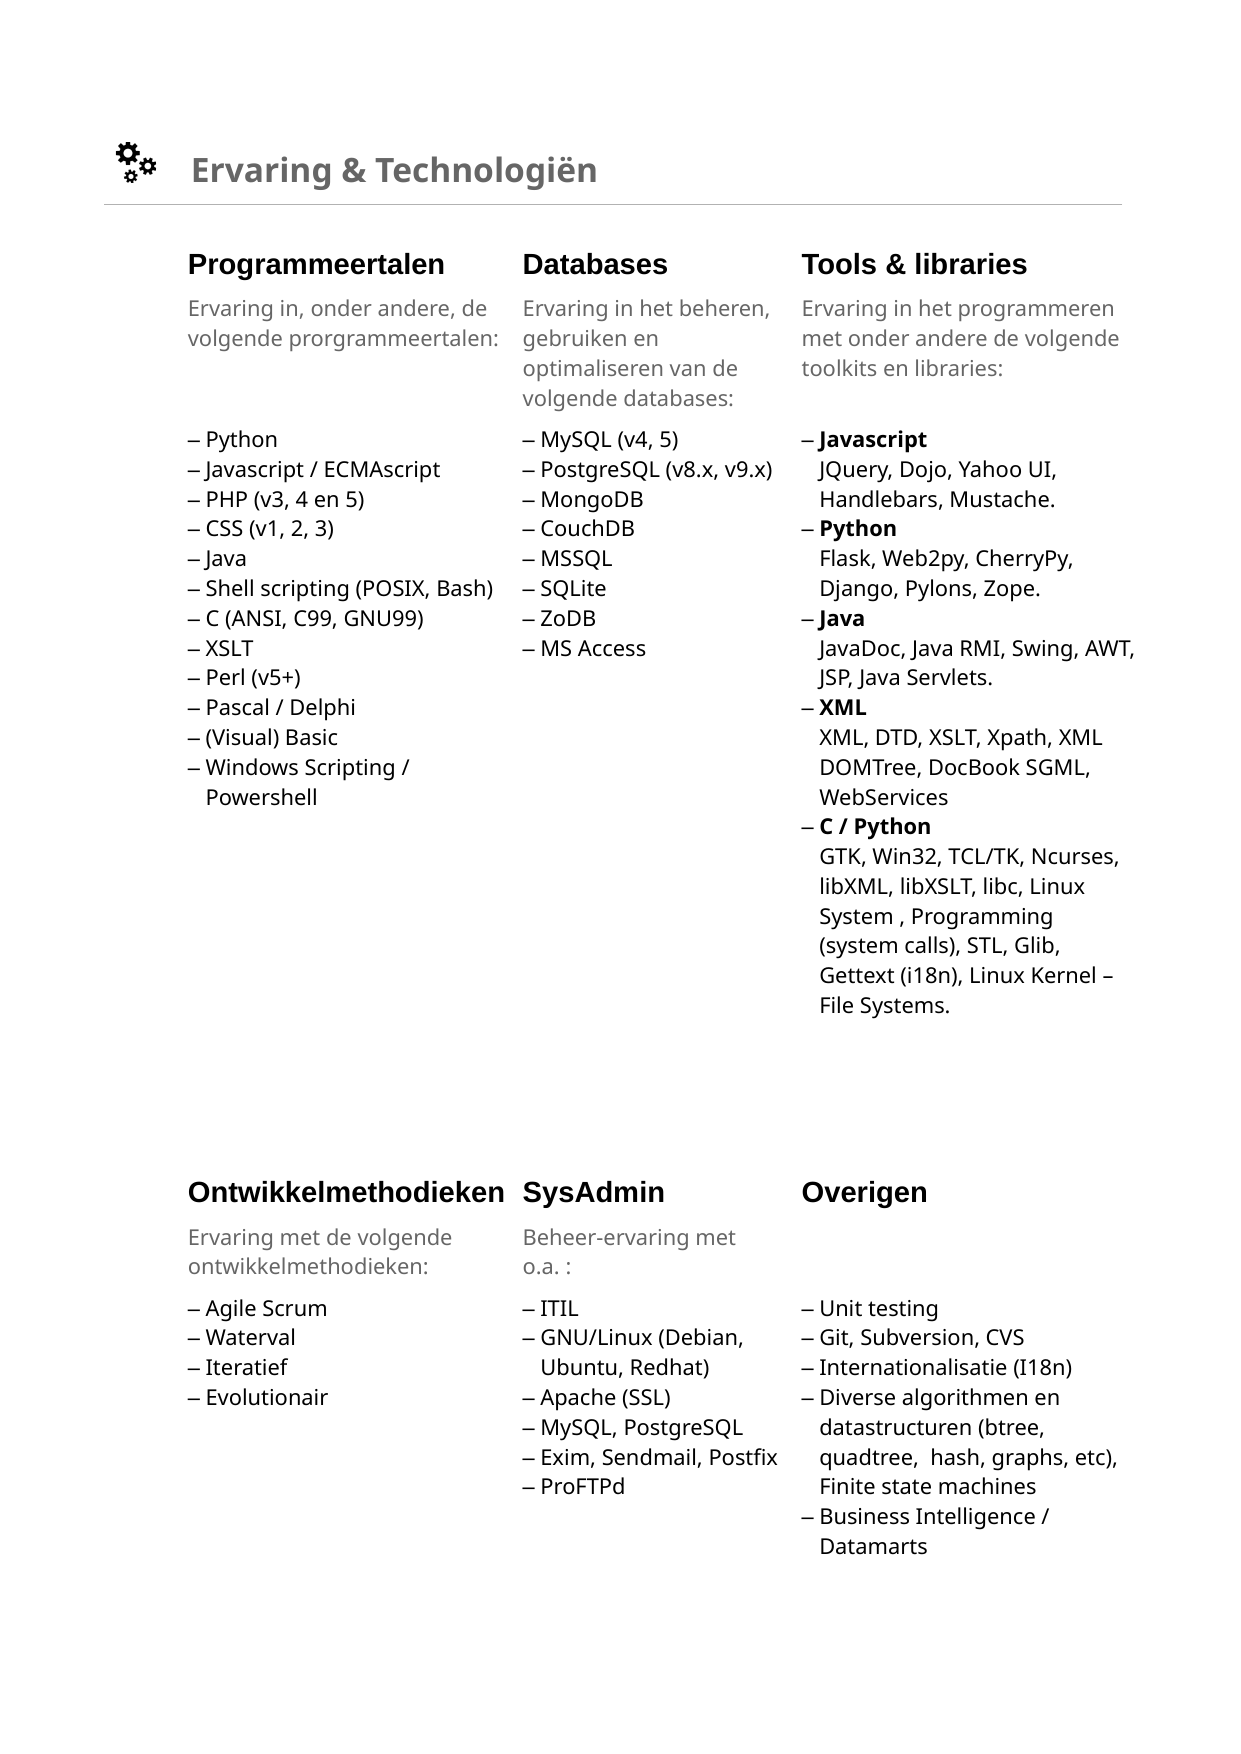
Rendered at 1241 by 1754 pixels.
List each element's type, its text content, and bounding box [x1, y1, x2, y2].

subtitle Ervaring & Technologiën [103, 130, 1122, 204]
table_cell Unit testing Git, Subversion, CVS Internationalisatie (I18n) Diverse algorithmen en datastructuren (btree, quadtree, hash, graphs, etc), Finite state machines Business Intelligence / Datamarts [796, 1287, 1143, 1566]
table_cell Javascript JQuery, Dojo, Yahoo UI, Handlebars, Mustache. Python Flask, Web2py, CherryPy, Django, Pylons, Zope. Java JavaDoc, Java RMI, Swing, AWT, JSP, Java Servlets. XML XML, DTD, XSLT, Xpath, XML DOMTree, DocBook SGML, WebServices C / Python GTK, Win32, TCL/TK, Ncurses, libXML, libXSLT, libc, Linux System , Programming (system calls), STL, Glib, Gettext (i18n), Linux Kernel – File Systems. [796, 418, 1143, 1145]
table_cell Agile Scrum Waterval Iteratief Evolutionair [182, 1287, 517, 1566]
table_header Programmeertalen Ervaring in, onder andere, de volgende prorgrammeertalen: [182, 217, 517, 418]
table_header Databases Ervaring in het beheren, gebruiken en optimaliseren van de volgende databases: [517, 217, 796, 418]
table_cell ITIL GNU/Linux (Debian, Ubuntu, Redhat) Apache (SSL) MySQL, PostgreSQL Exim, Sendmail, Postfix ProFTPd [517, 1287, 796, 1566]
table_cell MySQL (v4, 5) PostgreSQL (v8.x, v9.x) MongoDB CouchDB MSSQL SQLite ZoDB MS Access [517, 418, 796, 1145]
table_cell SysAdmin Beheer-ervaring met o.a. : [517, 1145, 796, 1287]
picture [115, 142, 157, 183]
table_header Tools & libraries Ervaring in het programmeren met onder andere de volgende toolkits en libraries: [796, 217, 1143, 418]
table_cell Ontwikkelmethodieken Ervaring met de volgende ontwikkelmethodieken: [182, 1145, 517, 1287]
table_cell Python Javascript / ECMAscript PHP (v3, 4 en 5) CSS (v1, 2, 3) Java Shell scripting (POSIX, Bash) C (ANSI, C99, GNU99) XSLT Perl (v5+) Pascal / Delphi (Visual) Basic Windows Scripting / Powershell [182, 418, 517, 1145]
table_cell Overigen [796, 1145, 1143, 1287]
